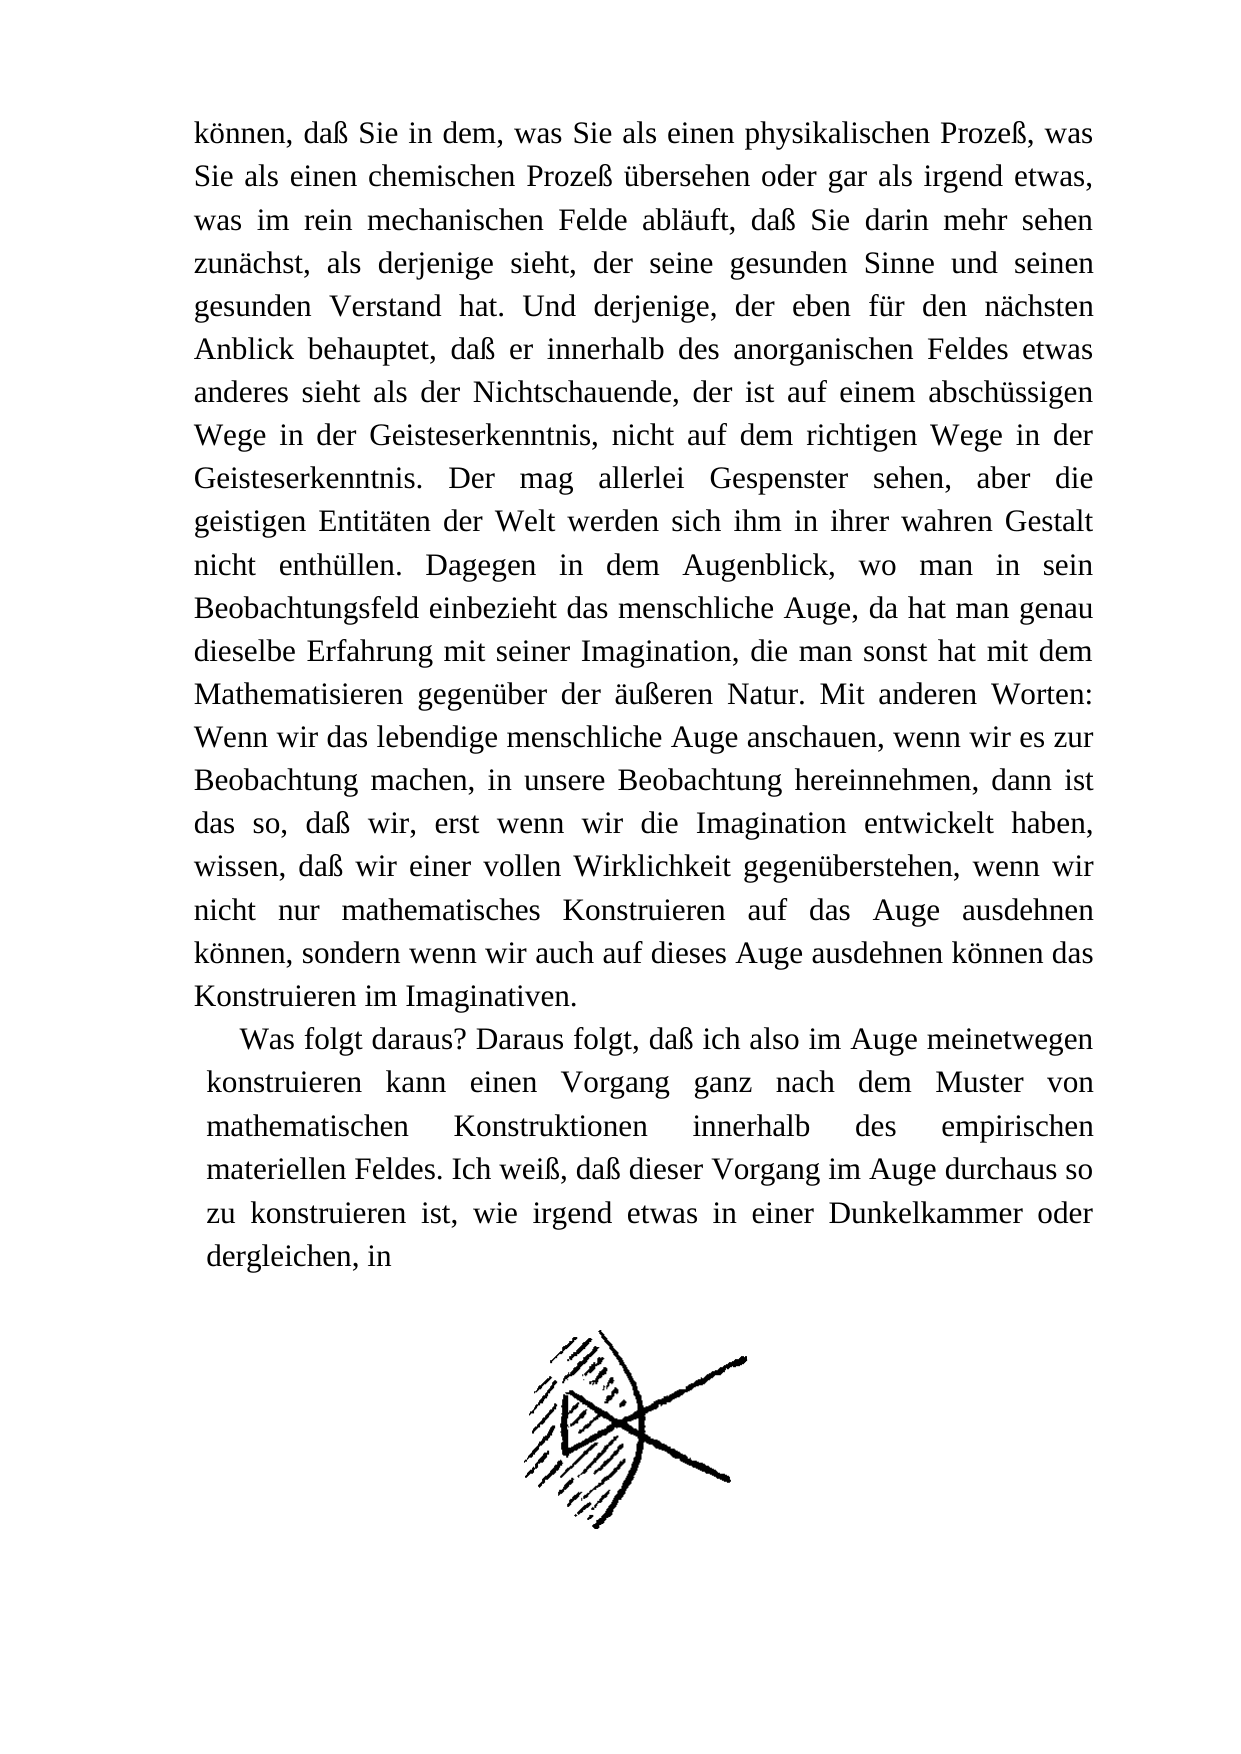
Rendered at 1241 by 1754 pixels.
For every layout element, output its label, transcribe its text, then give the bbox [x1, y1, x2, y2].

text können, daß Sie in dem, was Sie als einen physikalischen Prozeß, was Sie als einen chemischen Prozeß übersehen oder gar als irgend etwas, was im rein mechanischen Felde abläuft, daß Sie darin mehr sehen zunächst, als derjenige sieht, der seine gesunden Sinne und seinen gesunden Verstand hat. Und derjenige, der eben für den nächsten Anblick behauptet, daß er innerhalb des anorganischen Feldes etwas anderes sieht als der Nichtschauende, der ist auf einem abschüssigen Wege in der Geisteserkenntnis, nicht auf dem richtigen Wege in der Geisteserkenntnis. Der mag allerlei Gespenster sehen, aber die geistigen Entitäten der Welt werden sich ihm in ihrer wahren Gestalt nicht enthüllen. Dagegen in dem Augenblick, wo man in sein Beobachtungsfeld einbezieht das menschliche Auge, da hat man genau dieselbe Erfahrung mit seiner Imagination, die man sonst hat mit dem Mathematisieren gegenüber der äußeren Natur. Mit anderen Worten: Wenn wir das lebendige menschliche Auge anschauen, wenn wir es zur Beobachtung machen, in unsere Beobachtung hereinnehmen, dann ist das so, daß wir, erst wenn wir die Imagination entwickelt haben, wissen, daß wir einer vollen Wirklichkeit gegenüberstehen, wenn wir nicht nur mathematisches Konstruieren auf das Auge ausdehnen können, sondern wenn wir auch auf dieses Auge ausdehnen können das Konstruieren im Imaginativen. [193, 114, 1094, 1013]
picture [524, 1330, 748, 1529]
text Was folgt daraus? Daraus folgt, daß ich also im Auge meinetwegen konstruieren kann einen Vorgang ganz nach dem Muster von mathematischen Konstruktionen innerhalb des empirischen materiellen Feldes. Ich weiß, daß dieser Vorgang im Auge durchaus so zu konstruieren ist, wie irgend etwas in einer Dunkelkammer oder dergleichen, in [206, 1020, 1094, 1273]
